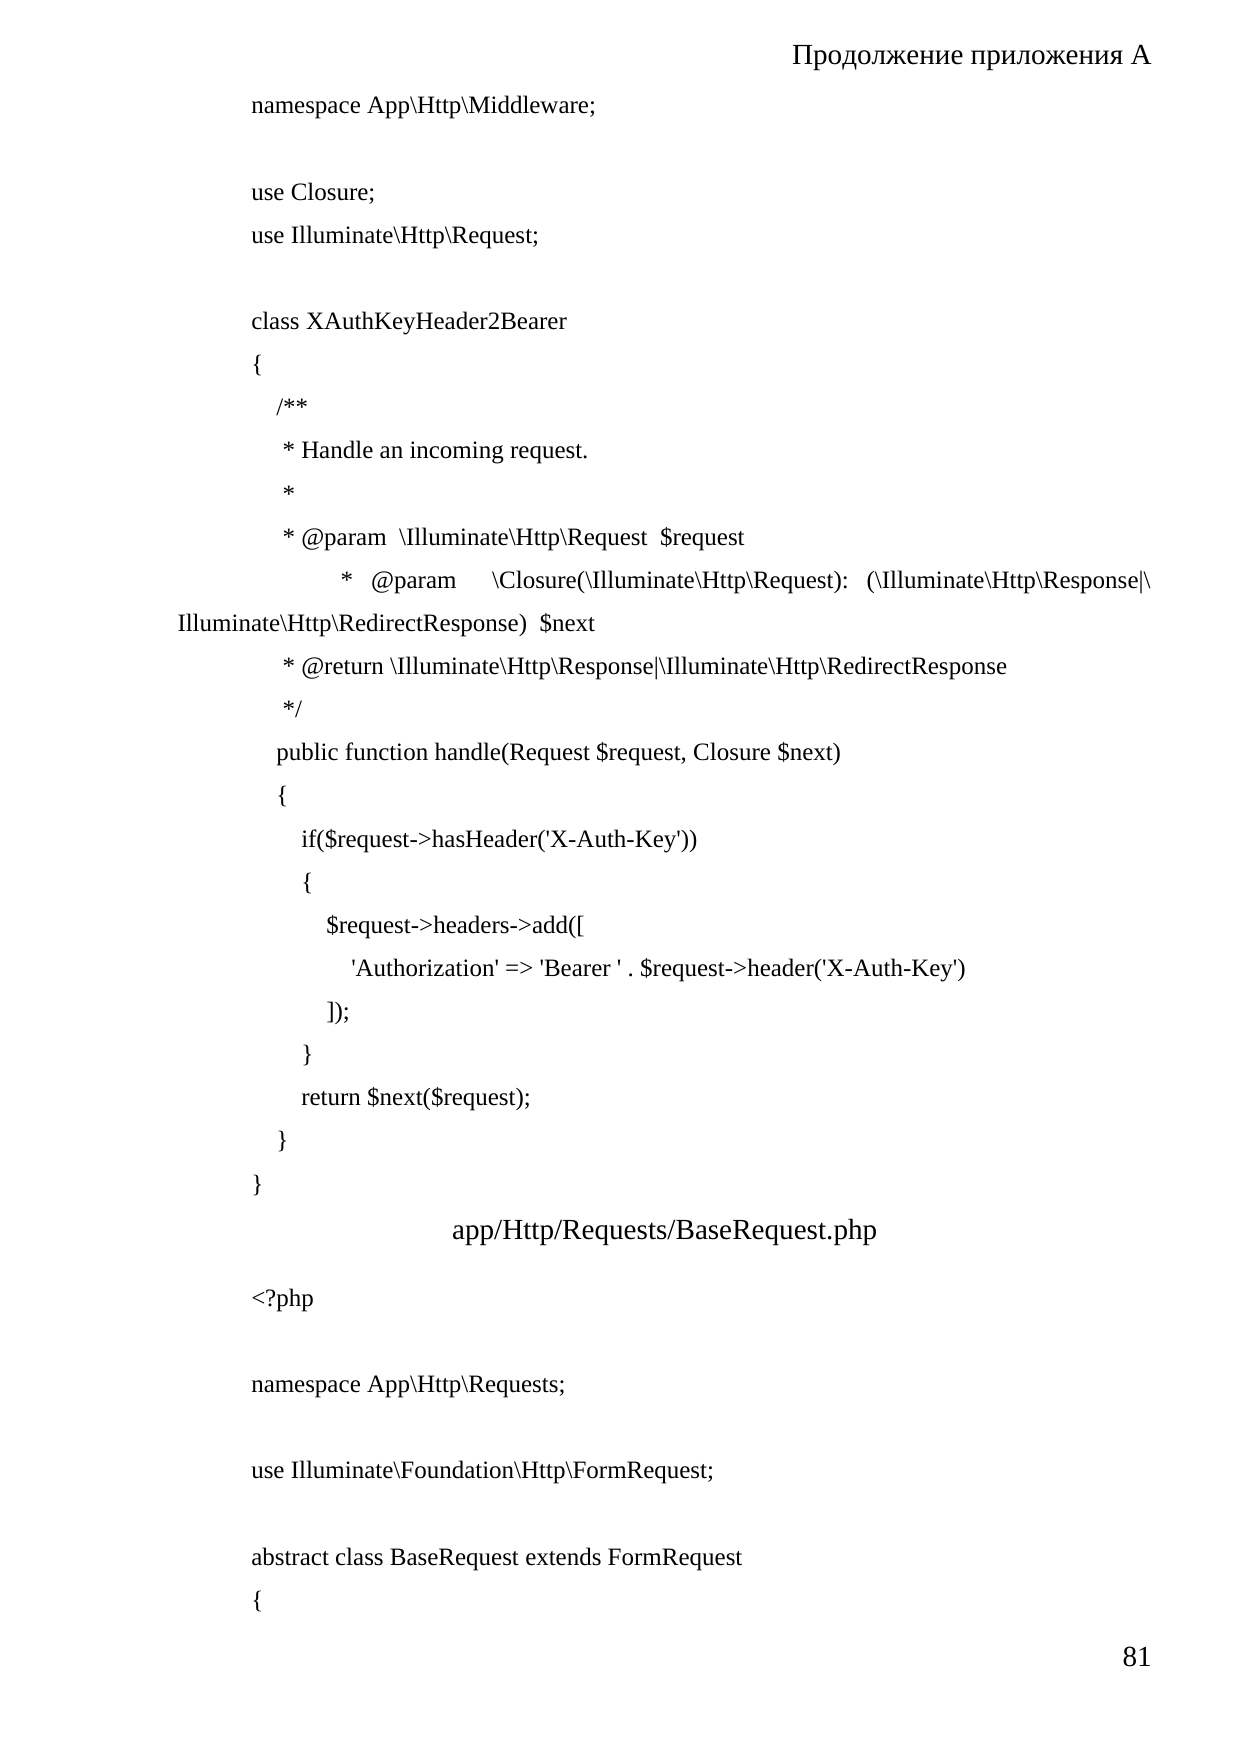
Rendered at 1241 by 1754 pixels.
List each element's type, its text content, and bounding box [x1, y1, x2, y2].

text } [177, 1126, 1152, 1154]
text * @param \Closure(\Illuminate\Http\Request): (\Illuminate\Http\Response|\Illuminate\Http\RedirectResponse) $next [177, 565, 1152, 637]
text public function handle(Request $request, Closure $next) [177, 737, 1152, 766]
text ]); [177, 996, 1152, 1025]
subtitle app/Http/Requests/BaseRequest.php [177, 1212, 1152, 1245]
text <?php [177, 1283, 1152, 1312]
text } [177, 1169, 1152, 1197]
text * Handle an incoming request. [177, 436, 1152, 464]
text /** [177, 392, 1152, 421]
text { [177, 1585, 1152, 1614]
text use Illuminate\Foundation\Http\FormRequest; [177, 1456, 1152, 1484]
text if($request->hasHeader('X-Auth-Key')) [177, 824, 1152, 852]
text */ [177, 694, 1152, 723]
text } [177, 1039, 1152, 1068]
text { [177, 349, 1152, 378]
text { [177, 781, 1152, 809]
text namespace App\Http\Requests; [177, 1369, 1152, 1398]
text return $next($request); [177, 1082, 1152, 1111]
text 'Authorization' => 'Bearer ' . $request->header('X-Auth-Key') [177, 953, 1152, 982]
text use Closure; [177, 177, 1152, 206]
text $request->headers->add([ [177, 910, 1152, 939]
text class XAuthKeyHeader2Bearer [177, 306, 1152, 335]
text * [177, 479, 1152, 507]
text { [177, 867, 1152, 896]
text * @param \Illuminate\Http\Request $request [177, 522, 1152, 551]
text namespace App\Http\Middleware; [177, 91, 1152, 119]
text use Illuminate\Http\Request; [177, 220, 1152, 249]
text abstract class BaseRequest extends FormRequest [177, 1542, 1152, 1571]
text * @return \Illuminate\Http\Response|\Illuminate\Http\RedirectResponse [177, 651, 1152, 680]
